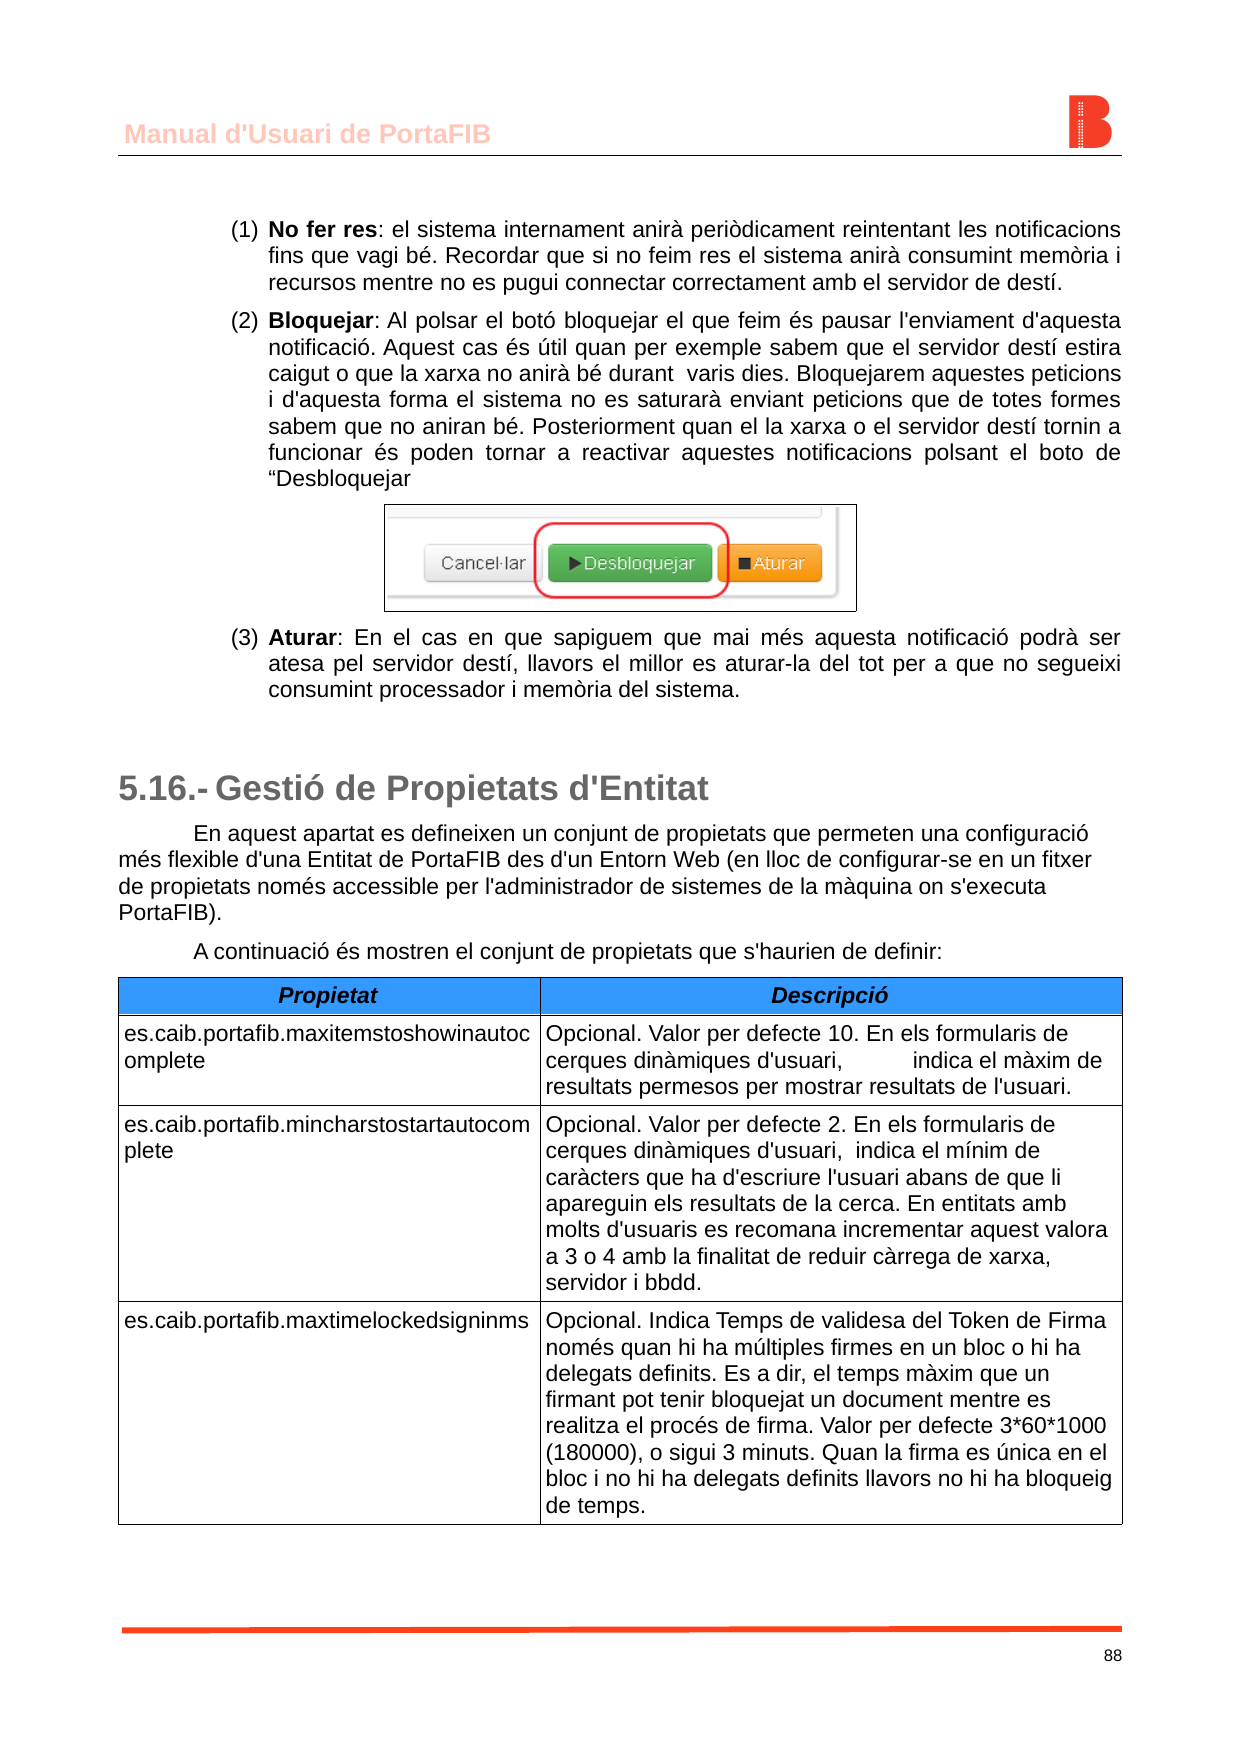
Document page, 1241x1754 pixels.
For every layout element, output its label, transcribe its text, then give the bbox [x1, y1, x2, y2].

picture [387, 507, 853, 609]
picture [1063, 94, 1117, 150]
table_cell es.caib.portafib.maxitemstoshowinautocomplete [119, 1016, 540, 1105]
table_cell Opcional. Indica Temps de validesa del Token de Firma només quan hi ha múltiples firmes en un bloc o hi ha delegats definits. Es a dir, el temps màxim que un firmant pot tenir bloquejat un document mentre es realitza el procés de firma. Valor per defecte 3*60*1000 (180000), o sigui 3 minuts. Quan la firma es única en el bloc i no hi ha delegats definits llavors no hi ha bloqueig de temps. [541, 1302, 1122, 1524]
list Aturar: En el cas en que sapiguem que mai més aquesta notificació podrà ser atesa pel servidor destí, llavors el millor es aturar-la del tot per a que no segueixi consumint processador i memòria del sistema. [231, 624, 1122, 703]
table_header Descripció [541, 978, 1122, 1014]
table_header Propietat [119, 978, 540, 1014]
list Bloquejar: Al polsar el botó bloquejar el que feim és pausar l'enviament d'aquesta notificació. Aquest cas és útil quan per exemple sabem que el servidor destí estira caigut o que la xarxa no anirà bé durant varis dies. Bloquejarem aquestes peticions i d'aquesta forma el sistema no es saturarà enviant peticions que de totes formes sabem que no aniran bé. Posteriorment quan el la xarxa o el servidor destí tornin a funcionar és poden tornar a reactivar aquestes notificacions polsant el boto de “Desbloquejar [231, 307, 1122, 492]
list No fer res: el sistema internament anirà periòdicament reintentant les notificacions fins que vagi bé. Recordar que si no feim res el sistema anirà consumint memòria i recursos mentre no es pugui connectar correctament amb el servidor de destí. [231, 216, 1122, 295]
text A continuació és mostren el conjunt de propietats que s'haurien de definir: [118, 938, 1122, 964]
table_cell es.caib.portafib.maxtimelockedsigninms [119, 1302, 540, 1524]
text En aquest apartat es defineixen un conjunt de propietats que permeten una configuració més flexible d'una Entitat de PortaFIB des d'un Entorn Web (en lloc de configurar-se en un fitxer de propietats només accessible per l'administrador de sistemes de la màquina on s'executa PortaFIB). [118, 820, 1122, 925]
subtitle Gestió de Propietats d'Entitat [118, 767, 1122, 807]
table_cell Opcional. Valor per defecte 10. En els formularis de cerques dinàmiques d'usuari, indica el màxim de resultats permesos per mostrar resultats de l'usuari. [541, 1016, 1122, 1105]
table_cell Opcional. Valor per defecte 2. En els formularis de cerques dinàmiques d'usuari, indica el mínim de caràcters que ha d'escriure l'usuari abans de que li apareguin els resultats de la cerca. En entitats amb molts d'usuaris es recomana incrementar aquest valora a 3 o 4 amb la finalitat de reduir càrrega de xarxa, servidor i bbdd. [541, 1106, 1122, 1301]
table_cell es.caib.portafib.mincharstostartautocomplete [119, 1106, 540, 1301]
